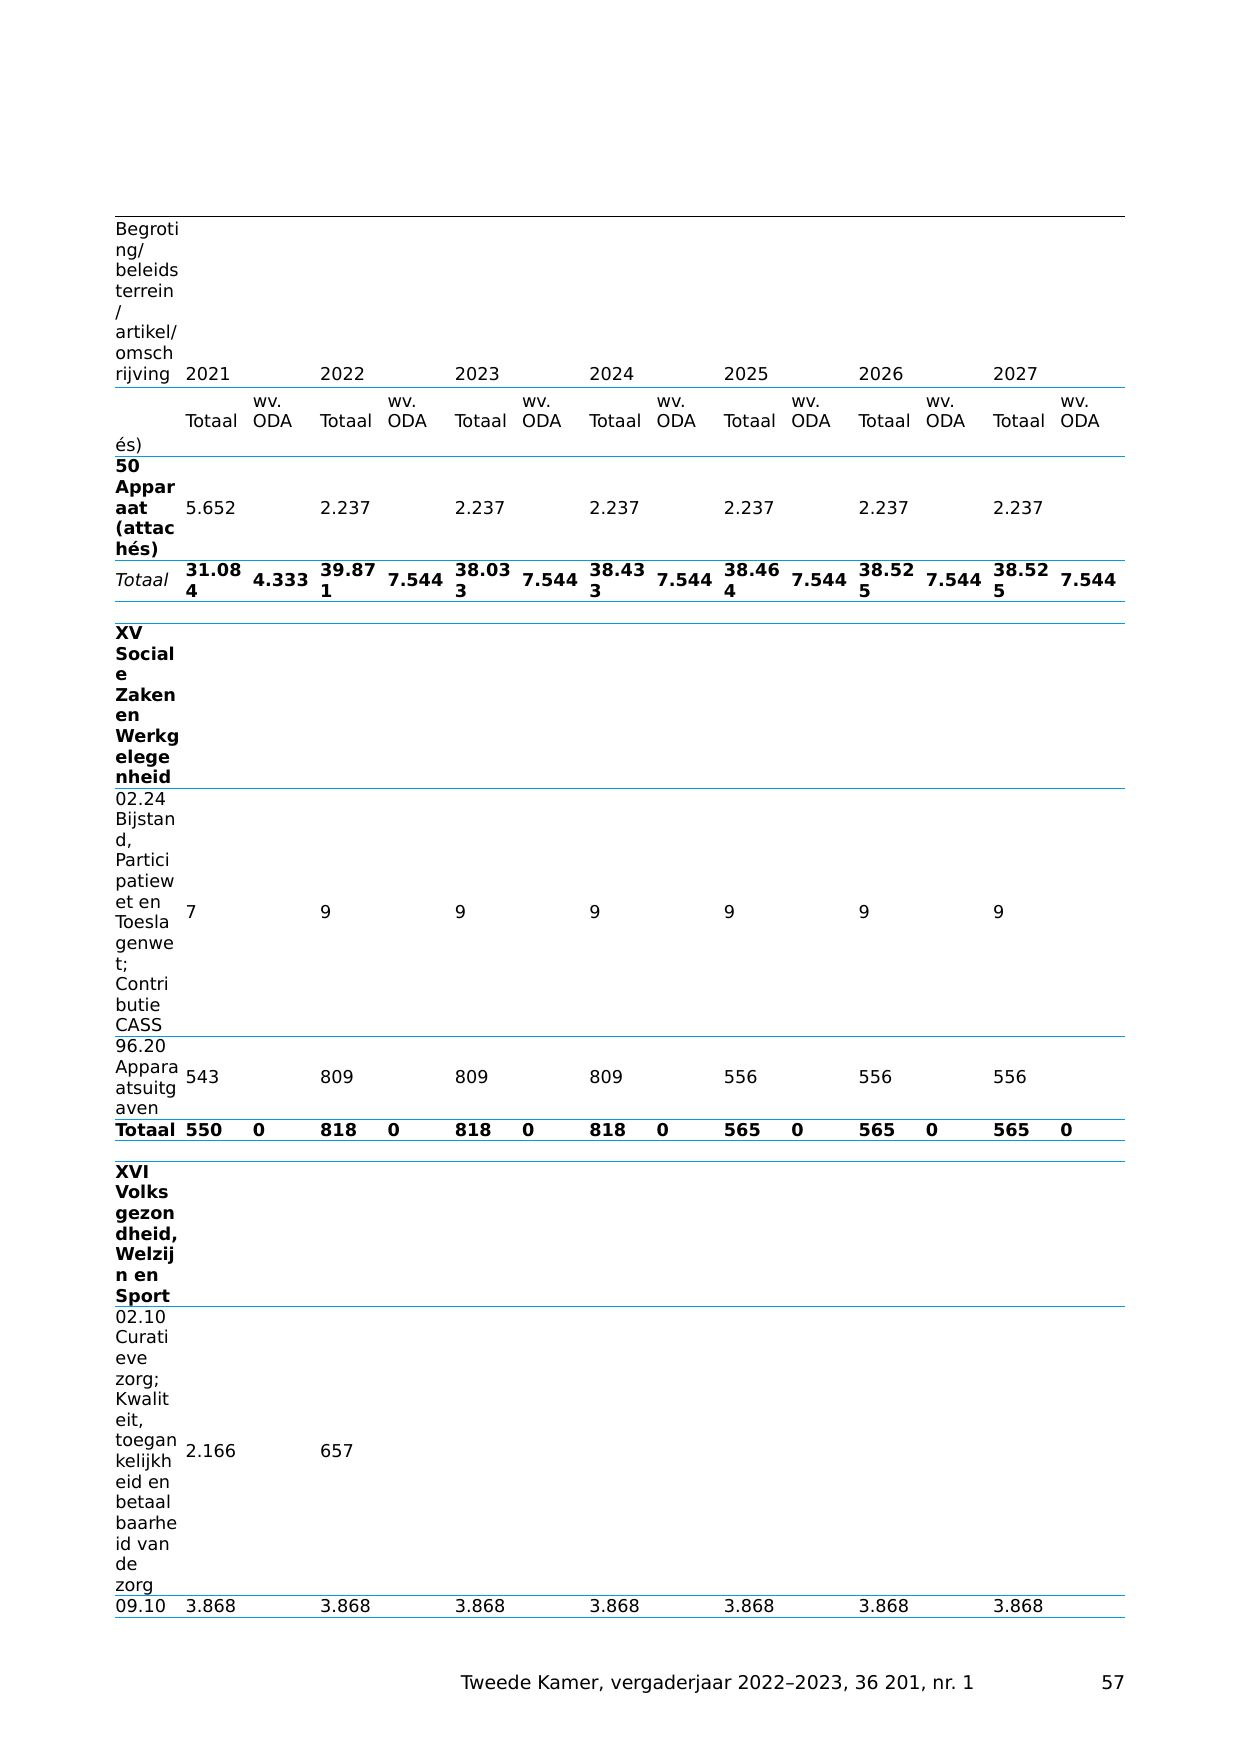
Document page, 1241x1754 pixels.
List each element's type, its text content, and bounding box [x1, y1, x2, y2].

table_cell 2.166 [183, 1307, 250, 1595]
table_cell [519, 435, 586, 456]
table_cell 3.868 [452, 1596, 519, 1617]
table_cell [923, 1037, 990, 1119]
table_cell [183, 1162, 250, 1306]
table_cell 38.525 [990, 561, 1057, 601]
table_cell [519, 624, 586, 788]
table_cell 818 [317, 1120, 384, 1140]
table_cell 550 [183, 1120, 250, 1140]
table_cell 02.10 Curatieve zorg; Kwaliteit, toegankelijkheid en betaalbaarheid van de zorg [115, 1307, 182, 1595]
table_cell [384, 1162, 452, 1306]
table_cell 3.868 [317, 1596, 384, 1617]
table_cell 9 [721, 789, 788, 1036]
table_cell [721, 1307, 788, 1595]
table_cell [654, 1037, 721, 1119]
table_cell [1057, 1037, 1125, 1119]
table_cell [923, 602, 990, 622]
table_cell [1057, 602, 1125, 622]
table_cell XV Sociale Zaken en Werkgelegenheid [115, 624, 182, 788]
table_cell [654, 1162, 721, 1306]
table_cell [586, 624, 653, 788]
table_cell [452, 602, 519, 622]
table_cell [115, 388, 182, 435]
table_cell [788, 602, 855, 622]
table_cell [990, 1162, 1057, 1306]
table_cell 2.237 [452, 457, 519, 559]
table_cell [384, 1307, 452, 1595]
table_cell [317, 624, 384, 788]
table_cell [721, 602, 788, 622]
table_cell [384, 457, 452, 559]
table_cell 0 [519, 1120, 586, 1140]
table_cell [855, 624, 923, 788]
table_cell Totaal [183, 388, 250, 435]
table_cell [1057, 435, 1125, 456]
table_cell [115, 602, 182, 622]
table_cell 3.868 [855, 1596, 923, 1617]
table_cell 565 [721, 1120, 788, 1140]
table_cell [183, 602, 250, 622]
table_cell Totaal [990, 388, 1057, 435]
table_cell [654, 457, 721, 559]
table_cell [1057, 1141, 1125, 1161]
table_cell [250, 1596, 317, 1617]
table_cell wv. ODA [923, 388, 990, 435]
table_cell 4.333 [250, 561, 317, 601]
table_cell [654, 1141, 721, 1161]
table_cell [384, 789, 452, 1036]
table_cell [788, 789, 855, 1036]
table_cell [855, 1307, 923, 1595]
table_cell 809 [317, 1037, 384, 1119]
table_cell 2021 [183, 217, 317, 387]
table_cell 818 [586, 1120, 653, 1140]
table_cell [519, 1141, 586, 1161]
table_cell [384, 602, 452, 622]
table_cell [452, 1307, 519, 1595]
table_cell [990, 435, 1057, 456]
table_cell [721, 1162, 788, 1306]
table_cell Totaal [452, 388, 519, 435]
table_cell [519, 789, 586, 1036]
table_cell [519, 1162, 586, 1306]
table_cell [855, 602, 923, 622]
table_cell [317, 602, 384, 622]
table_cell [183, 1141, 250, 1161]
table_cell 0 [654, 1120, 721, 1140]
table_cell 3.868 [721, 1596, 788, 1617]
table_cell [586, 1307, 653, 1595]
table_cell XVI Volksgezondheid, Welzijn en Sport [115, 1162, 182, 1306]
table_cell 809 [586, 1037, 653, 1119]
table_cell 7.544 [519, 561, 586, 601]
table_cell [250, 789, 317, 1036]
table_cell [788, 1596, 855, 1617]
table_cell 5.652 [183, 457, 250, 559]
table_cell [721, 435, 788, 456]
table_cell 7.544 [654, 561, 721, 601]
table_cell [519, 602, 586, 622]
table_cell [519, 457, 586, 559]
table_cell 7 [183, 789, 250, 1036]
table_cell 556 [990, 1037, 1057, 1119]
table_cell [317, 1141, 384, 1161]
table_cell [654, 624, 721, 788]
table_cell [1057, 1162, 1125, 1306]
table_cell [384, 1037, 452, 1119]
table_cell 50 Apparaat (attachés) [115, 457, 182, 559]
table_cell 9 [452, 789, 519, 1036]
table_cell [452, 624, 519, 788]
table_cell 2023 [452, 217, 586, 387]
table_cell [384, 624, 452, 788]
table_cell [1057, 457, 1125, 559]
table_cell 2.237 [990, 457, 1057, 559]
table_cell [183, 624, 250, 788]
table_cell [586, 1141, 653, 1161]
table_cell 3.868 [586, 1596, 653, 1617]
table_cell 31.084 [183, 561, 250, 601]
table_cell és) [115, 435, 182, 456]
table_cell [923, 1307, 990, 1595]
table_cell [317, 435, 384, 456]
table_cell [855, 1162, 923, 1306]
table_cell 7.544 [384, 561, 452, 601]
table_cell [384, 1141, 452, 1161]
table_cell 9 [990, 789, 1057, 1036]
table_cell Totaal [586, 388, 653, 435]
table_cell [788, 1162, 855, 1306]
table_cell [384, 1596, 452, 1617]
table_cell [250, 435, 317, 456]
table_cell [586, 602, 653, 622]
table_cell [990, 602, 1057, 622]
table_cell 38.525 [855, 561, 923, 601]
table_cell [519, 1037, 586, 1119]
table_cell 556 [721, 1037, 788, 1119]
table_cell 7.544 [923, 561, 990, 601]
table_cell [788, 1307, 855, 1595]
table_cell [788, 624, 855, 788]
table_cell 2024 [586, 217, 721, 387]
table_cell 2.237 [317, 457, 384, 559]
table_cell 809 [452, 1037, 519, 1119]
table_cell 7.544 [788, 561, 855, 601]
table_cell [586, 1162, 653, 1306]
table_cell 02.24 Bijstand, Participatiewet en Toeslagenwet; Contributie CASS [115, 789, 182, 1036]
table_cell 0 [923, 1120, 990, 1140]
table_cell [250, 1307, 317, 1595]
table_cell 657 [317, 1307, 384, 1595]
table_cell [1057, 1596, 1125, 1617]
table_cell 543 [183, 1037, 250, 1119]
table_cell [654, 1307, 721, 1595]
table_cell [317, 1162, 384, 1306]
table_cell wv. ODA [788, 388, 855, 435]
table_cell 09.10 [115, 1596, 182, 1617]
table_cell 7.544 [1057, 561, 1125, 601]
table_cell 565 [855, 1120, 923, 1140]
table_cell 2025 [721, 217, 855, 387]
table_cell [990, 1307, 1057, 1595]
table_cell 818 [452, 1120, 519, 1140]
table_cell [923, 624, 990, 788]
table_cell [788, 1037, 855, 1119]
table_cell [923, 1596, 990, 1617]
table_cell [384, 435, 452, 456]
table_cell 96.20 Apparaatsuitgaven [115, 1037, 182, 1119]
table_cell [923, 457, 990, 559]
table_cell 3.868 [990, 1596, 1057, 1617]
table_cell [654, 1596, 721, 1617]
table_cell 0 [250, 1120, 317, 1140]
table_cell 0 [1057, 1120, 1125, 1140]
table_cell [519, 1307, 586, 1595]
table_cell [923, 1162, 990, 1306]
table_cell [721, 624, 788, 788]
table_cell Totaal [115, 1120, 182, 1140]
table_cell [250, 624, 317, 788]
table_cell 2.237 [855, 457, 923, 559]
table_cell wv. ODA [250, 388, 317, 435]
table_cell [250, 457, 317, 559]
table_cell [990, 624, 1057, 788]
table_cell wv. ODA [1057, 388, 1125, 435]
table_cell [855, 1141, 923, 1161]
table_cell 2027 [990, 217, 1125, 387]
table_cell 9 [317, 789, 384, 1036]
table_cell [788, 457, 855, 559]
table_cell wv. ODA [654, 388, 721, 435]
table_cell [115, 1141, 182, 1161]
table_header Tabel 11 De HGIS horizontaal: meerjarencijfers per begrotingsartikel [115, 191, 1125, 216]
table_cell [654, 435, 721, 456]
table_cell [250, 1037, 317, 1119]
table_cell Totaal [317, 388, 384, 435]
table_cell [788, 435, 855, 456]
table_cell wv. ODA [384, 388, 452, 435]
table_cell [519, 1596, 586, 1617]
table_cell 3.868 [183, 1596, 250, 1617]
table_cell Totaal [855, 388, 923, 435]
table_cell [654, 602, 721, 622]
table_cell [452, 1162, 519, 1306]
table_cell 9 [586, 789, 653, 1036]
table_cell [1057, 789, 1125, 1036]
table_cell 38.433 [586, 561, 653, 601]
table_cell [990, 1141, 1057, 1161]
table_cell [855, 435, 923, 456]
table_cell 565 [990, 1120, 1057, 1140]
table_cell [250, 1162, 317, 1306]
table_cell [586, 435, 653, 456]
table_cell 2.237 [721, 457, 788, 559]
table_cell 2022 [317, 217, 452, 387]
table_cell Totaal [115, 561, 182, 601]
table_cell [1057, 624, 1125, 788]
table_cell 38.464 [721, 561, 788, 601]
table_cell [654, 789, 721, 1036]
table_cell [183, 435, 250, 456]
table_cell [452, 435, 519, 456]
table_cell [250, 1141, 317, 1161]
table_cell [452, 1141, 519, 1161]
table_cell Totaal [721, 388, 788, 435]
table_cell 0 [788, 1120, 855, 1140]
table_cell Begroting/beleidsterrein/artikel/omschrijving [115, 217, 182, 387]
table_cell 0 [384, 1120, 452, 1140]
table_cell [923, 789, 990, 1036]
table_cell 2.237 [586, 457, 653, 559]
table_cell [788, 1141, 855, 1161]
table_cell 39.871 [317, 561, 384, 601]
table_cell 9 [855, 789, 923, 1036]
table_cell [250, 602, 317, 622]
table_cell 38.033 [452, 561, 519, 601]
table_cell [923, 435, 990, 456]
table_cell [923, 1141, 990, 1161]
table_cell 2026 [855, 217, 990, 387]
table_cell 556 [855, 1037, 923, 1119]
table_cell [1057, 1307, 1125, 1595]
table_cell wv. ODA [519, 388, 586, 435]
table_cell [721, 1141, 788, 1161]
